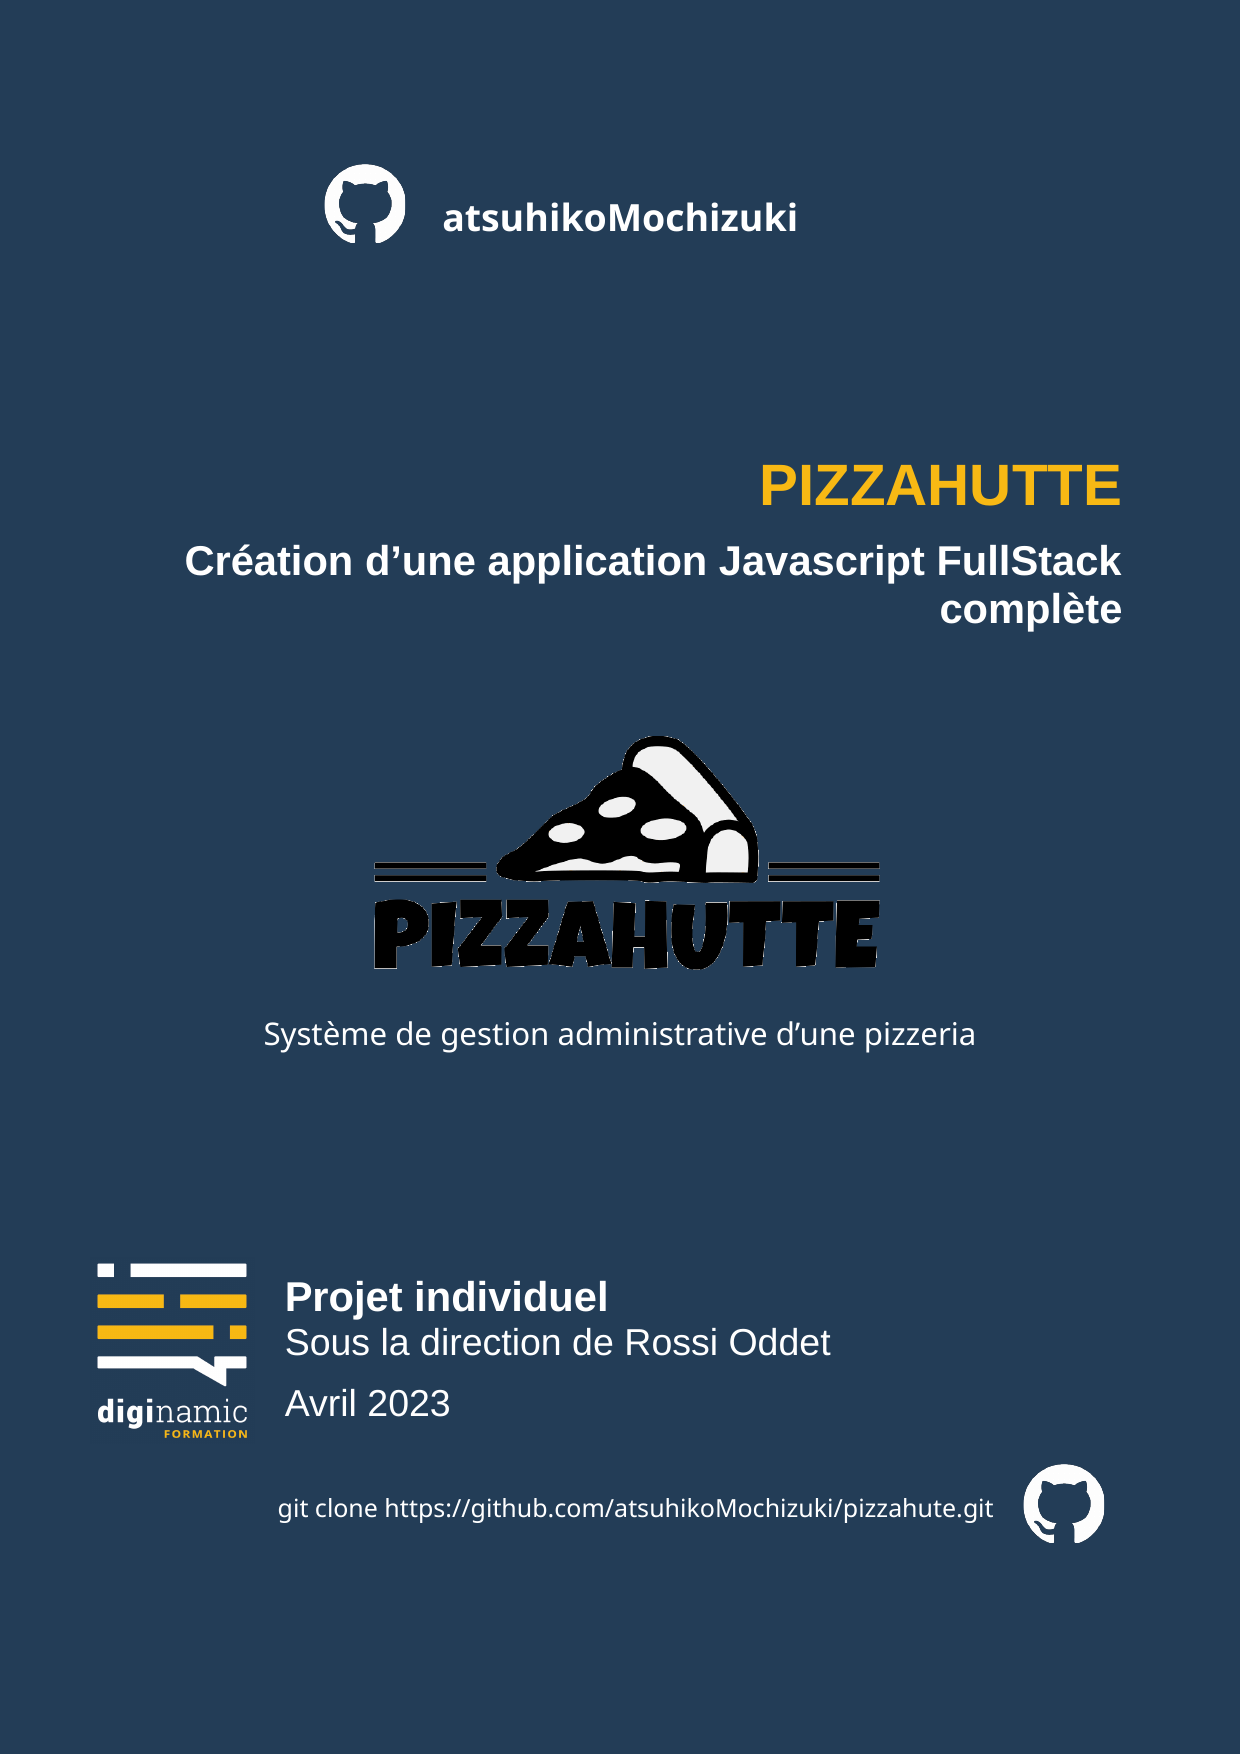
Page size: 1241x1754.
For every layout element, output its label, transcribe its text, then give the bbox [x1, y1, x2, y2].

picture [374, 736, 880, 970]
text [118, 191, 324, 242]
subtitle Avril 2023 [255, 1382, 1122, 1425]
picture [90, 1257, 255, 1444]
text Système de gestion administrative d’une pizzeria [118, 1011, 1122, 1054]
title PIZZAHUTTE [118, 451, 1122, 518]
text atsuhikoMochizuki [406, 191, 1122, 242]
subtitle Création d’une application Javascript FullStack complète [118, 537, 1122, 632]
subtitle Projet individuel Sous la direction de Rossi Oddet [255, 1272, 1122, 1363]
picture [324, 163, 406, 243]
text git clone https://github.com/atsuhikoMochizuki/pizzahute.git [118, 1491, 1023, 1525]
picture [1023, 1463, 1105, 1543]
